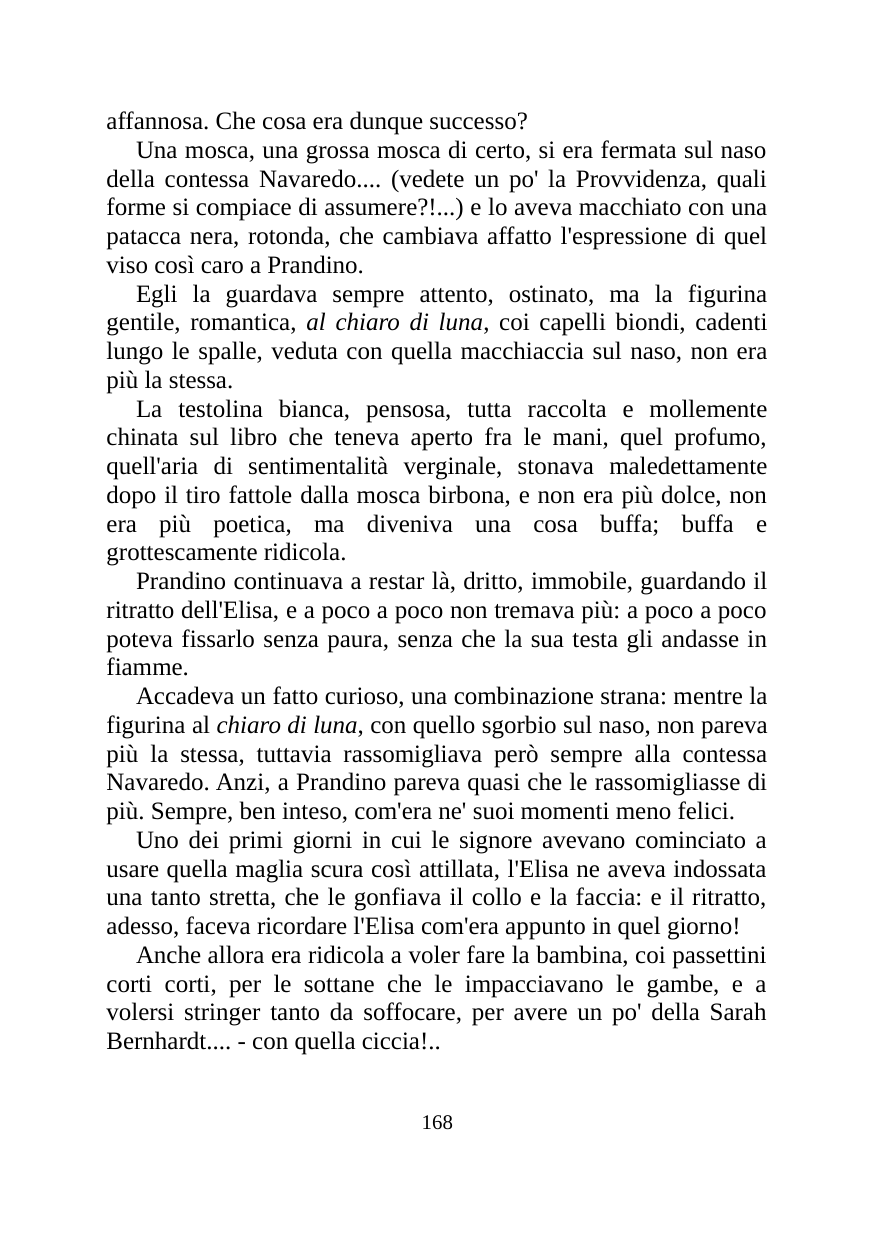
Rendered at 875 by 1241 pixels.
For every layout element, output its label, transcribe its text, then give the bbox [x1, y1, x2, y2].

text Accadeva un fatto curioso, una combinazione strana: mentre la figurina al chiaro di luna, con quello sgorbio sul naso, non pareva più la stessa, tuttavia rassomigliava però sempre alla contessa Navaredo. Anzi, a Prandino pareva quasi che le rassomigliasse di più. Sempre, ben inteso, com'era ne' suoi momenti meno felici. [106, 681, 768, 825]
text affannosa. Che cosa era dunque successo? [106, 106, 768, 135]
text Prandino continuava a restar là, dritto, immobile, guardando il ritratto dell'Elisa, e a poco a poco non tremava più: a poco a poco poteva fissarlo senza paura, senza che la sua testa gli andasse in fiamme. [106, 566, 768, 681]
text Una mosca, una grossa mosca di certo, si era fermata sul naso della contessa Navaredo.... (vedete un po' la Provvidenza, quali forme si compiace di assumere?!...) e lo aveva macchiato con una patacca nera, rotonda, che cambiava affatto l'espressione di quel viso così caro a Prandino. [106, 135, 768, 279]
text Uno dei primi giorni in cui le signore avevano cominciato a usare quella maglia scura così attillata, l'Elisa ne aveva indossata una tanto stretta, che le gonfiava il collo e la faccia: e il ritratto, adesso, faceva ricordare l'Elisa com'era appunto in quel giorno! [106, 825, 768, 940]
text Anche allora era ridicola a voler fare la bambina, coi passettini corti corti, per le sottane che le impacciavano le gambe, e a volersi stringer tanto da soffocare, per avere un po' della Sarah Bernhardt.... - con quella ciccia!.. [106, 940, 768, 1055]
text Egli la guardava sempre attento, ostinato, ma la figurina gentile, romantica, al chiaro di luna, coi capelli biondi, cadenti lungo le spalle, veduta con quella macchiaccia sul naso, non era più la stessa. [106, 279, 768, 394]
text La testolina bianca, pensosa, tutta raccolta e mollemente chinata sul libro che teneva aperto fra le mani, quel profumo, quell'aria di sentimentalità verginale, stonava maledettamente dopo il tiro fattole dalla mosca birbona, e non era più dolce, non era più poetica, ma diveniva una cosa buffa; buffa e grottescamente ridicola. [106, 394, 768, 566]
